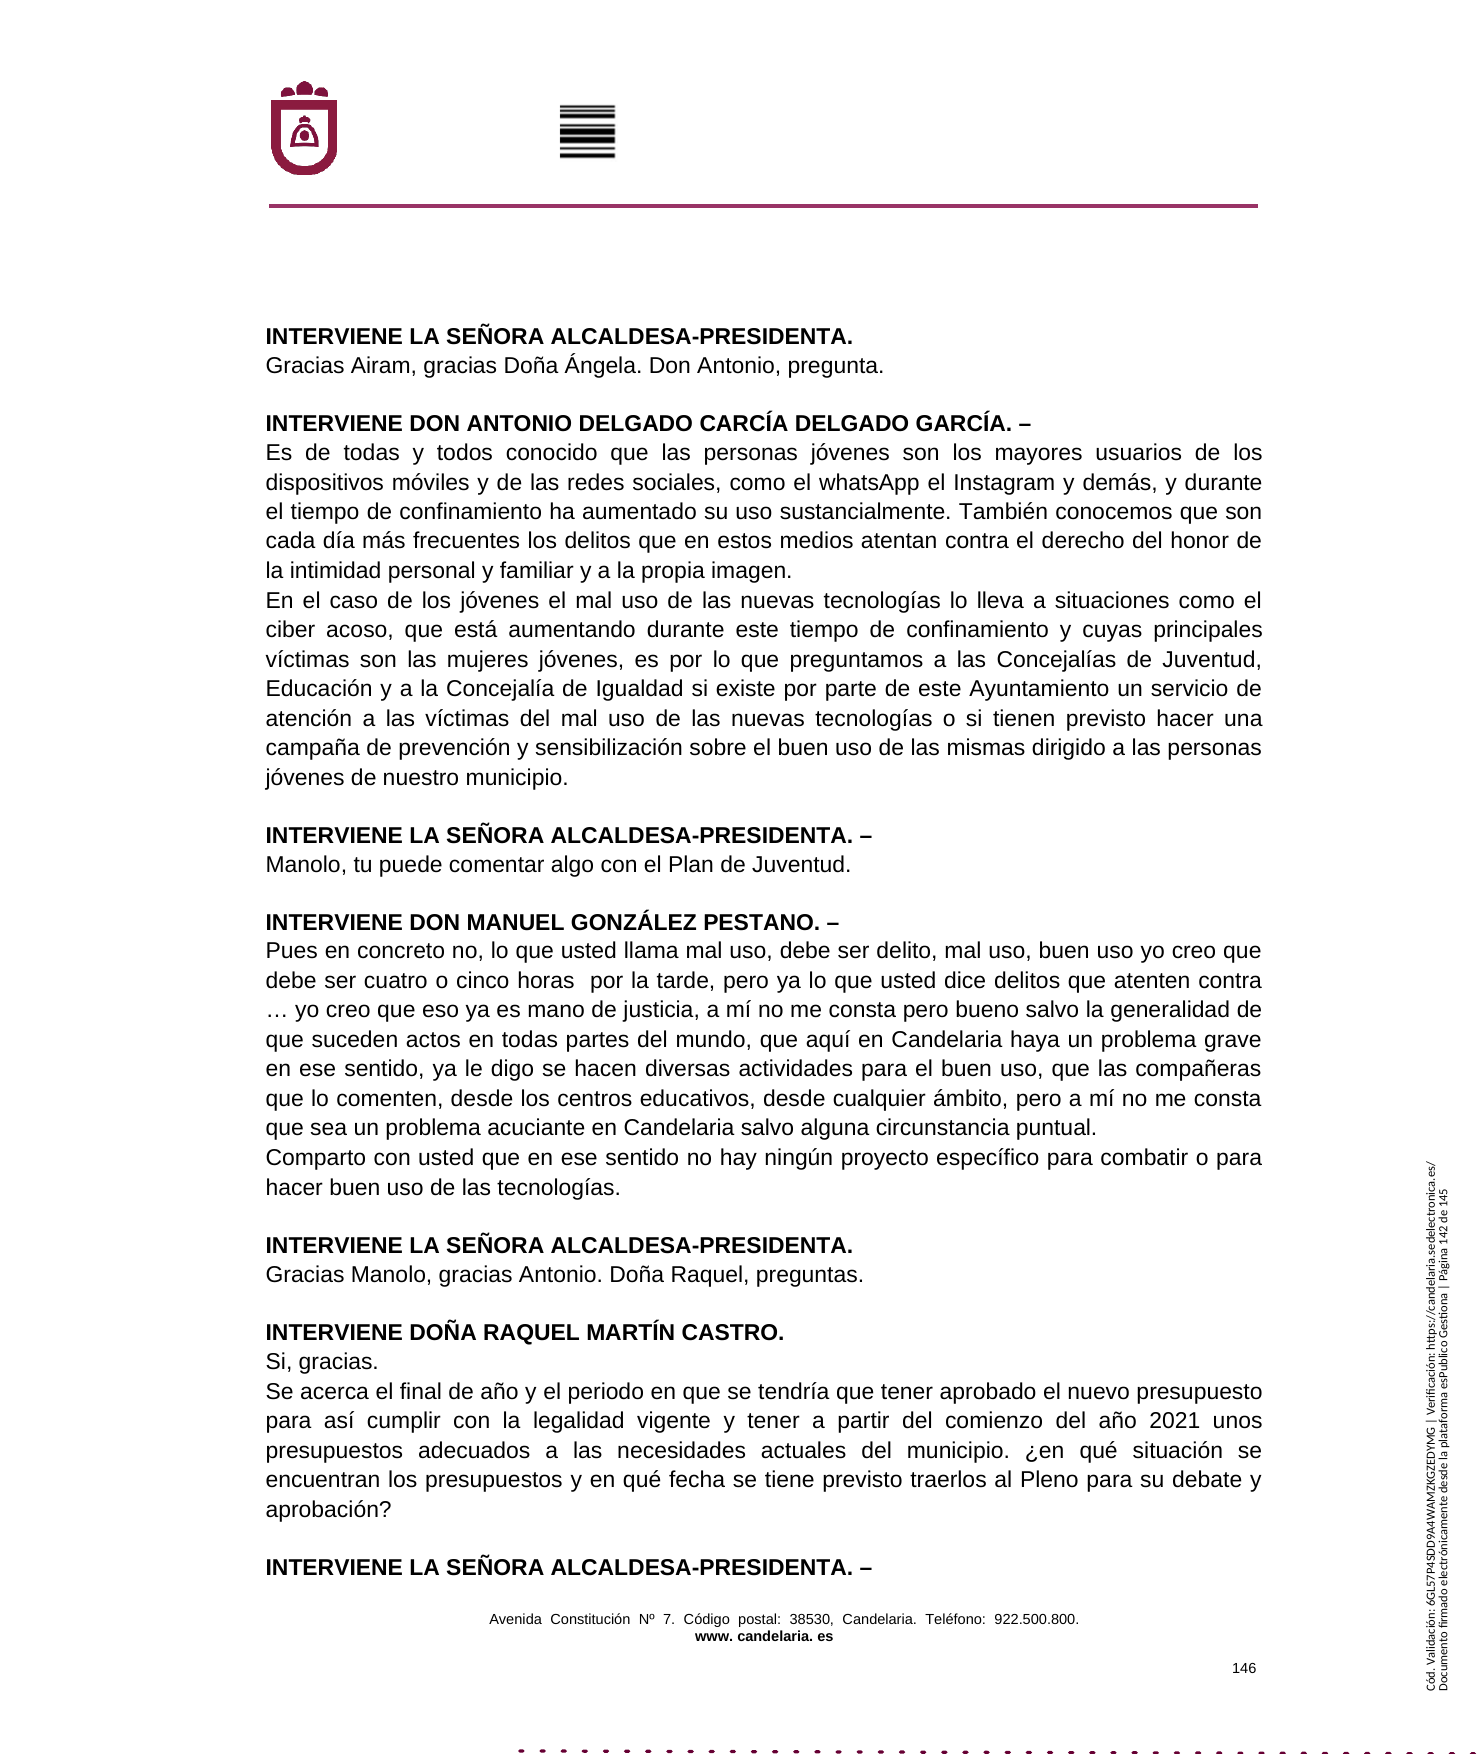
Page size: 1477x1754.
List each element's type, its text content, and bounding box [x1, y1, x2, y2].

text Gracias Manolo, gracias Antonio. Doña Raquel, preguntas. [265, 1261, 1263, 1287]
text INTERVIENE LA SEÑORA ALCALDESA-PRESIDENTA. [265, 1232, 1263, 1258]
text INTERVIENE LA SEÑORA ALCALDESA-PRESIDENTA. – [265, 1554, 1263, 1580]
text INTERVIENE LA SEÑORA ALCALDESA-PRESIDENTA. [265, 323, 1263, 350]
text Es de todas y todos conocido que las personas jóvenes son los mayores usuarios de los dispositivos móviles y de las redes sociales, como el whatsApp el Instagram y demás, y durante el tiempo de confinamiento ha aumentado su uso sustancialmente. También conocemos que son cada día más frecuentes los delitos que en estos medios atentan contra el derecho del honor de la intimidad personal y familiar y a la propia imagen. [265, 439, 1263, 583]
text Manolo, tu puede comentar algo con el Plan de Juventud. [265, 851, 1263, 877]
text En el caso de los jóvenes el mal uso de las nuevas tecnologías lo lleva a situaciones como el ciber acoso, que está aumentando durante este tiempo de confinamiento y cuyas principales víctimas son las mujeres jóvenes, es por lo que preguntamos a las Concejalías de Juventud, Educación y a la Concejalía de Igualdad si existe por parte de este Ayuntamiento un servicio de atención a las víctimas del mal uso de las nuevas tecnologías o si tienen previsto hacer una campaña de prevención y sensibilización sobre el buen uso de las mismas dirigido a las personas jóvenes de nuestro municipio. [265, 587, 1263, 790]
text INTERVIENE DOÑA RAQUEL MARTÍN CASTRO. [265, 1319, 1263, 1345]
text Gracias Airam, gracias Doña Ángela. Don Antonio, pregunta. [265, 352, 1263, 378]
text INTERVIENE LA SEÑORA ALCALDESA-PRESIDENTA. – [265, 822, 1263, 848]
text INTERVIENE DON ANTONIO DELGADO CARCÍA DELGADO GARCÍA. – [265, 410, 1263, 437]
text Se acerca el final de año y el periodo en que se tendría que tener aprobado el nuevo presupuesto para así cumplir con la legalidad vigente y tener a partir del comienzo del año 2021 unos presupuestos adecuados a las necesidades actuales del municipio. ¿en qué situación se encuentran los presupuestos y en qué fecha se tiene previsto traerlos al Pleno para su debate y aprobación? [265, 1378, 1263, 1522]
text INTERVIENE DON MANUEL GONZÁLEZ PESTANO. – [265, 909, 1263, 935]
text Pues en concreto no, lo que usted llama mal uso, debe ser delito, mal uso, buen uso yo creo que debe ser cuatro o cinco horas por la tarde, pero ya lo que usted dice delitos que atenten contra … yo creo que eso ya es mano de justicia, a mí no me consta pero bueno salvo la generalidad de que suceden actos en todas partes del mundo, que aquí en Candelaria haya un problema grave en ese sentido, ya le digo se hacen diversas actividades para el buen uso, que las compañeras que lo comenten, desde los centros educativos, desde cualquier ámbito, pero a mí no me consta que sea un problema acuciante en Candelaria salvo alguna circunstancia puntual. [265, 937, 1263, 1141]
text Comparto con usted que en ese sentido no hay ningún proyecto específico para combatir o para hacer buen uso de las tecnologías. [265, 1144, 1263, 1200]
text Si, gracias. [265, 1348, 1263, 1374]
